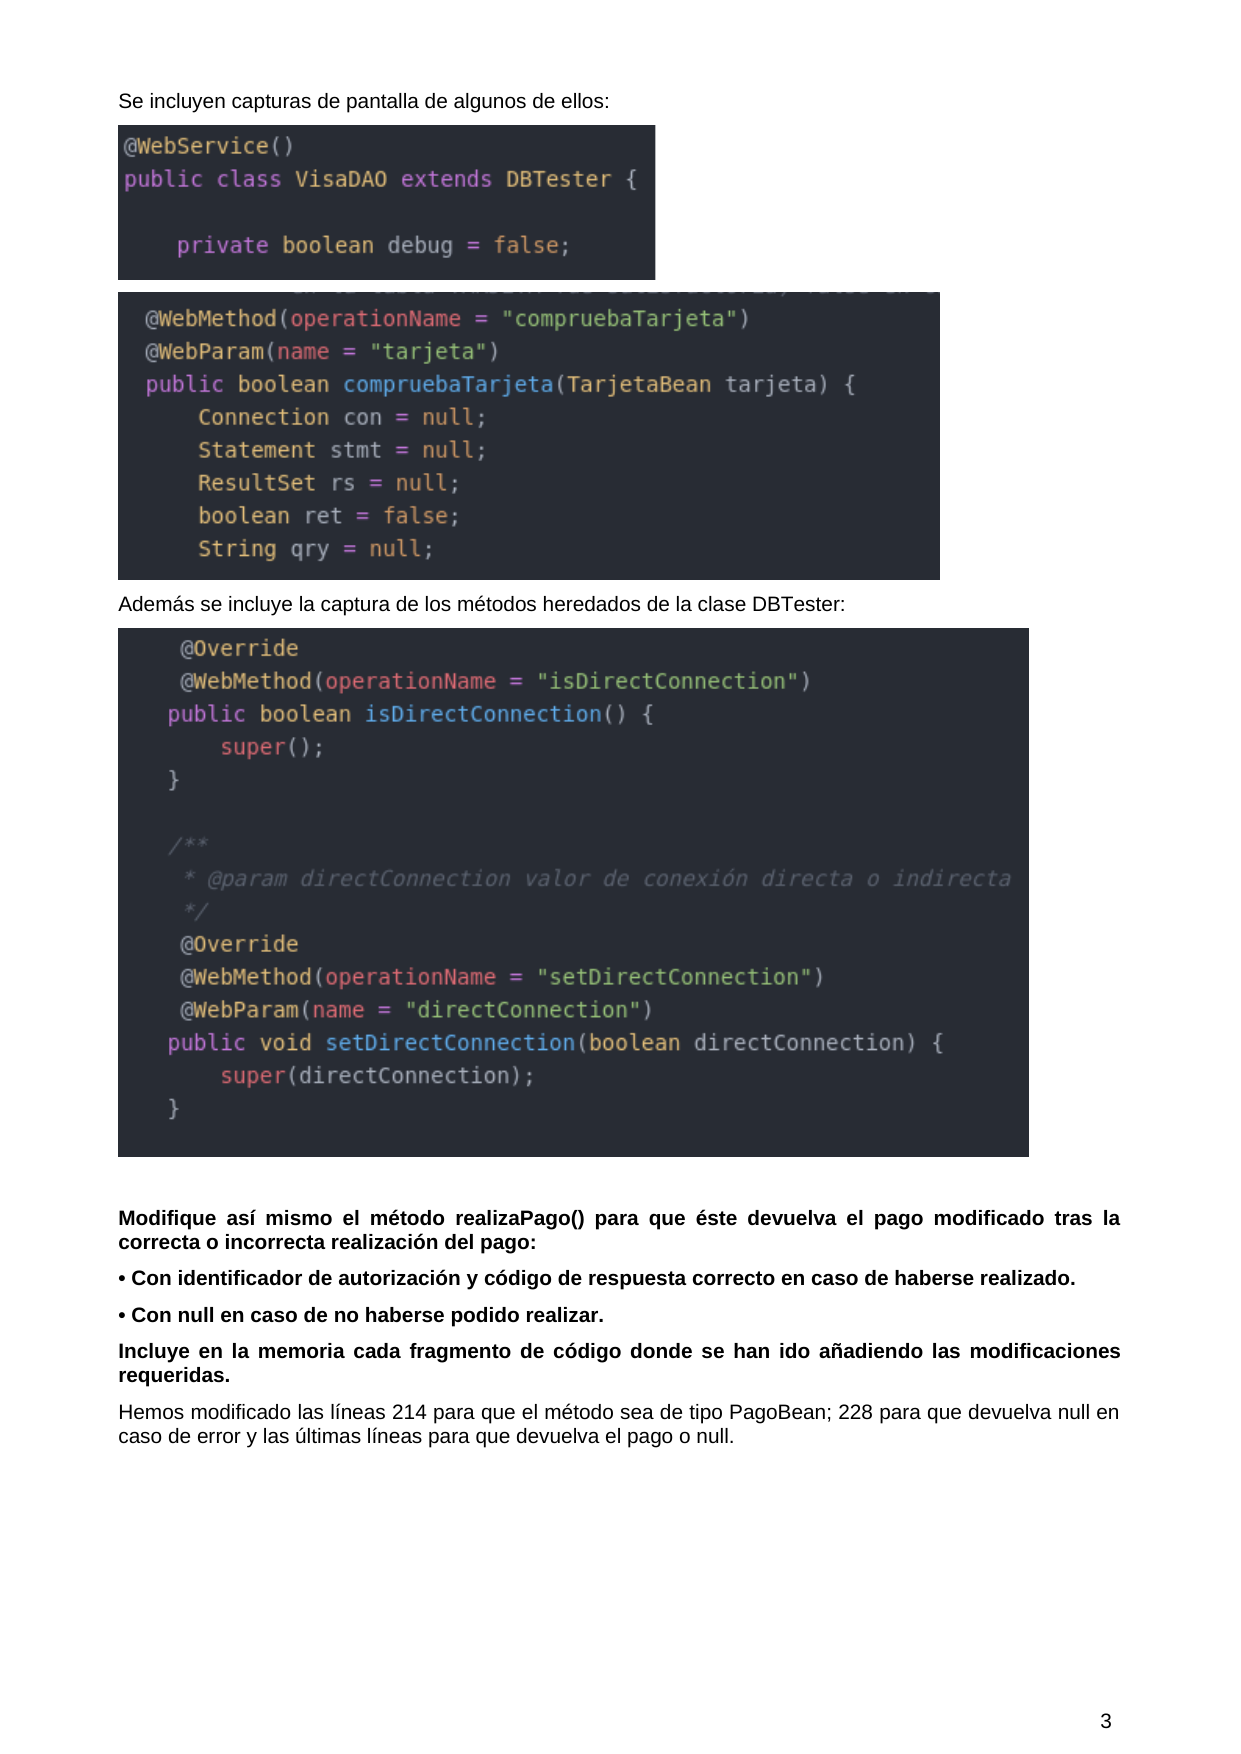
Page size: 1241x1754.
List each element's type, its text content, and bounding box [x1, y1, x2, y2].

picture [118, 292, 940, 580]
subtitle • Con null en caso de no haberse podido realizar. [118, 1303, 1122, 1327]
subtitle Además se incluye la captura de los métodos heredados de la clase DBTester: [118, 592, 1122, 616]
subtitle Modifique así mismo el método realizaPago() para que éste devuelva el pago modificado tras la correcta o incorrecta realización del pago: [118, 1206, 1122, 1254]
subtitle Incluye en la memoria cada fragmento de código donde se han ido añadiendo las modificaciones requeridas. [118, 1339, 1122, 1387]
subtitle Se incluyen capturas de pantalla de algunos de ellos: [118, 88, 1122, 112]
subtitle • Con identificador de autorización y código de respuesta correcto en caso de haberse realizado. [118, 1266, 1122, 1290]
subtitle Hemos modificado las líneas 214 para que el método sea de tipo PagoBean; 228 para que devuelva null en caso de error y las últimas líneas para que devuelva el pago o null. [118, 1399, 1122, 1447]
picture [118, 628, 1029, 1157]
picture [118, 125, 656, 280]
